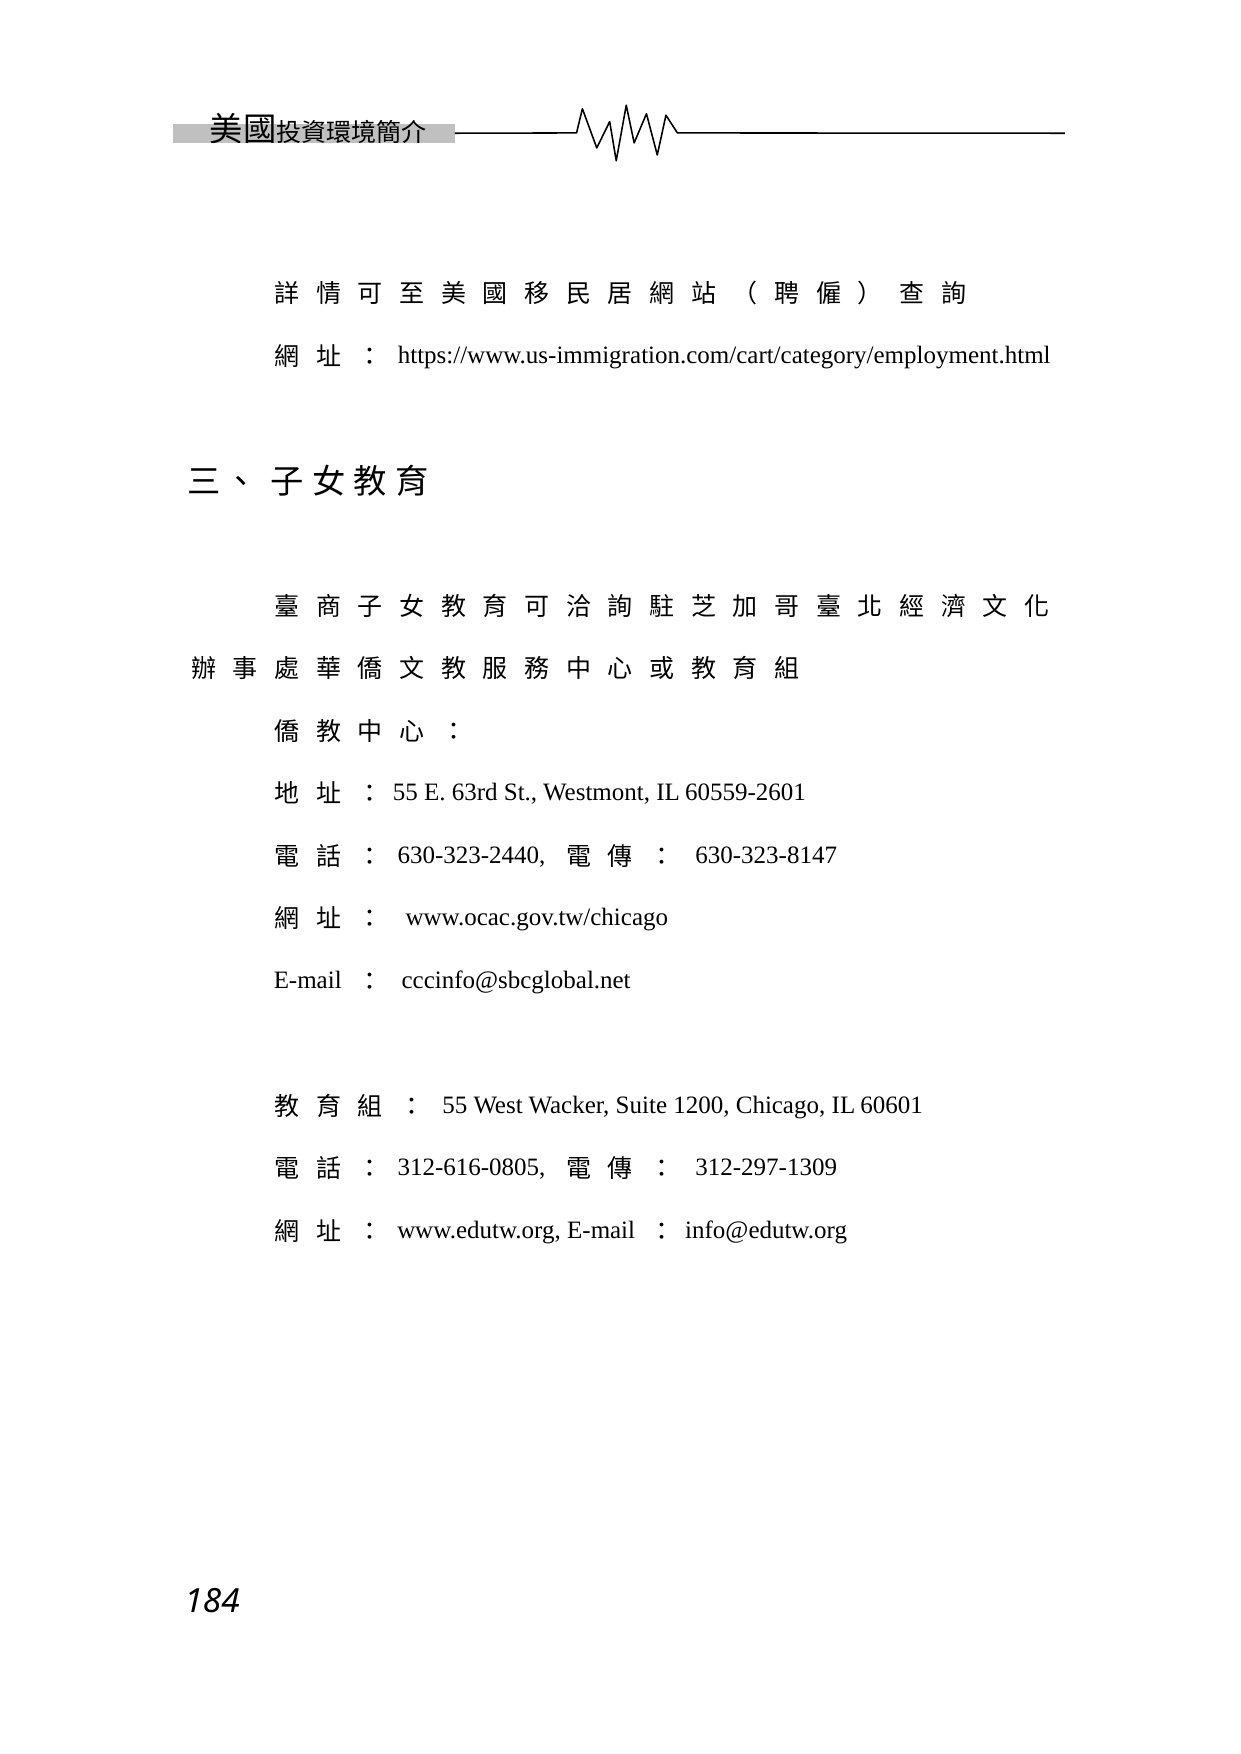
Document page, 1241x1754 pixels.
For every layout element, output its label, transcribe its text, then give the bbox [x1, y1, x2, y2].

text 僑教中心： [183, 688, 1058, 750]
text 網址：https://www.us-immigration.com/cart/category/employment.html [183, 313, 1058, 375]
text 臺商子女教育可洽詢駐芝加哥臺北經濟文化辦事處華僑文教服務中心或教育組 [183, 563, 1058, 688]
text 電話：630-323-2440, 電傳：630-323-8147 [183, 813, 1058, 875]
text 三、子女教育 [183, 438, 1058, 500]
text 網址：www.ocac.gov.tw/chicago [183, 875, 1058, 938]
text E-mail：cccinfo@sbcglobal.net [183, 938, 1058, 1000]
text 電話：312-616-0805, 電傳：312-297-1309 [183, 1125, 1058, 1188]
text 教育組：55 West Wacker, Suite 1200, Chicago, IL 60601 [183, 1063, 1058, 1125]
text 詳情可至美國移民居網站（聘僱）查詢 [183, 250, 1058, 313]
text 網址：www.edutw.org, E-mail：info@edutw.org [183, 1188, 1058, 1250]
text 地址：55 E. 63rd St., Westmont, IL 60559-2601 [183, 750, 1058, 813]
